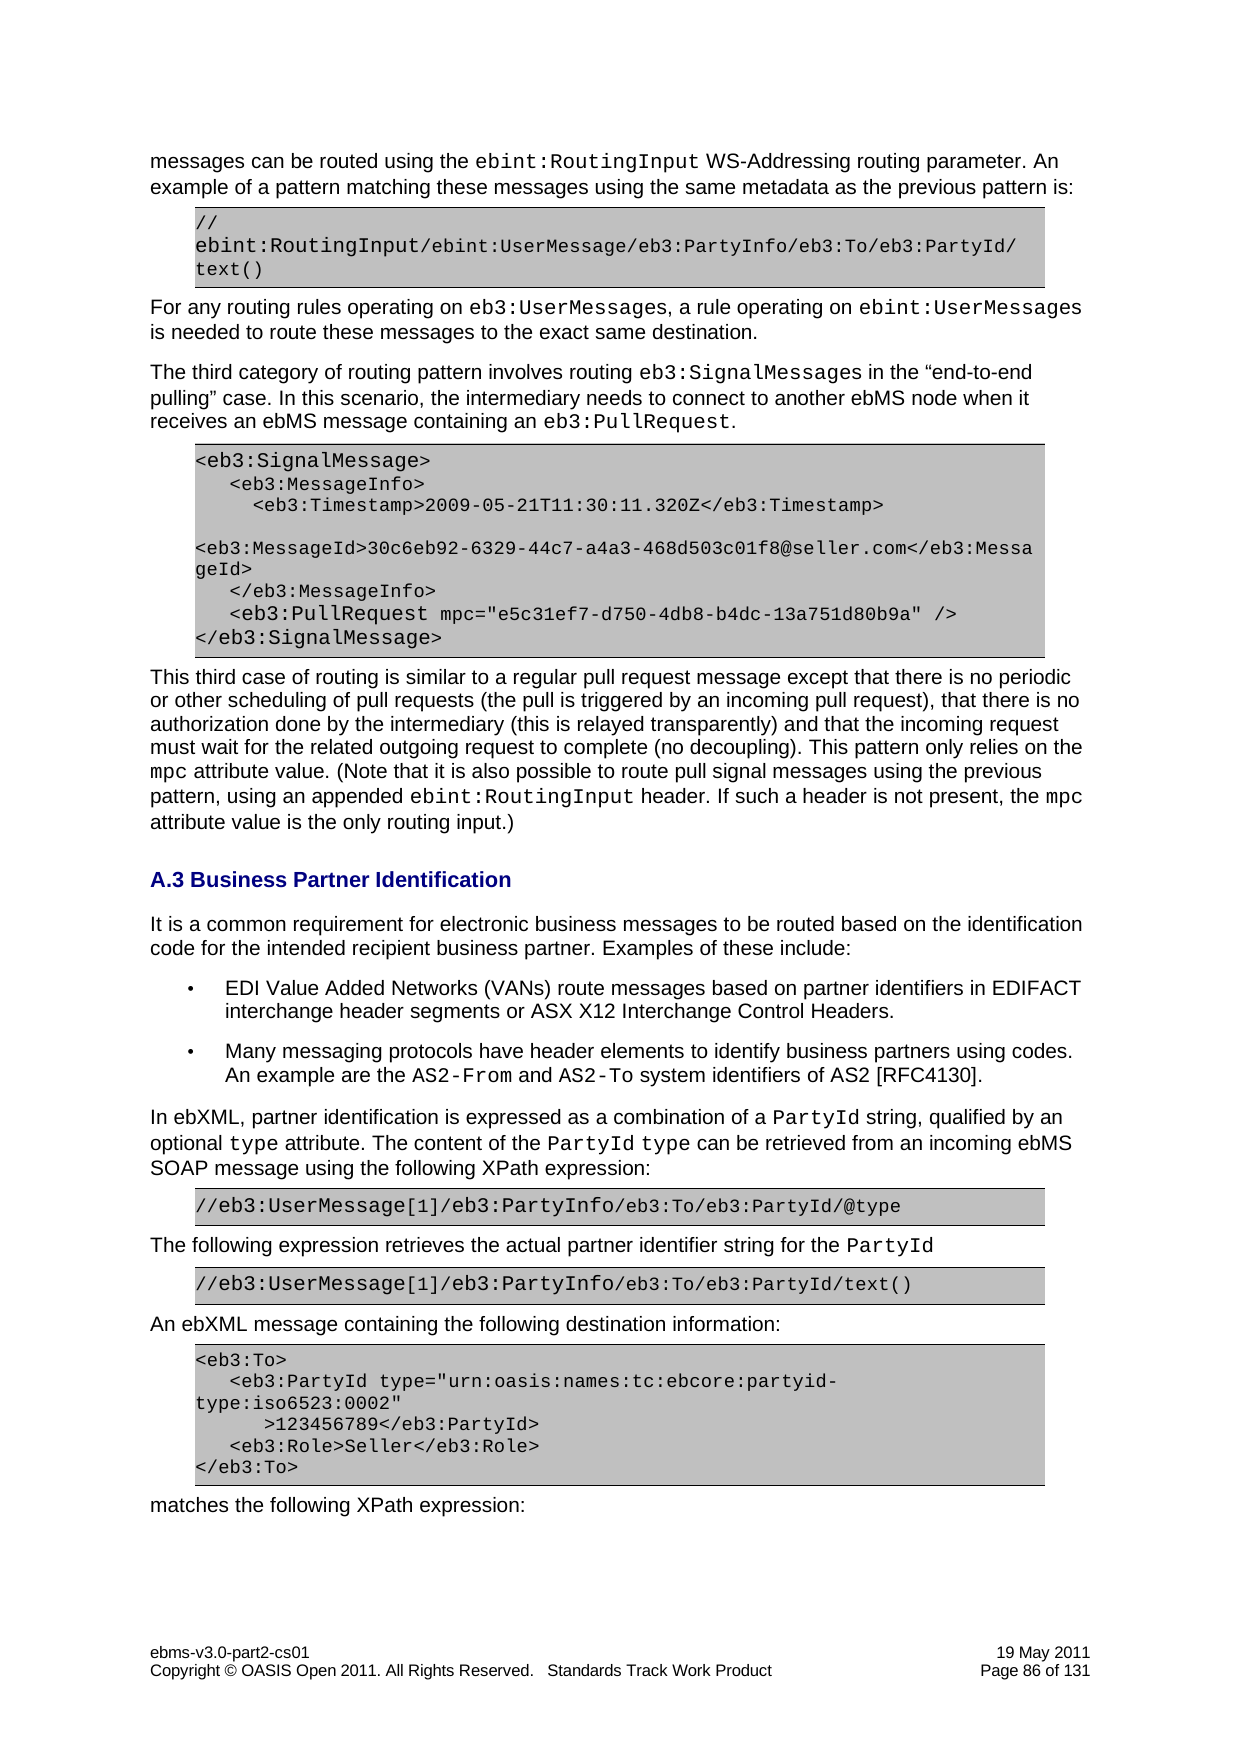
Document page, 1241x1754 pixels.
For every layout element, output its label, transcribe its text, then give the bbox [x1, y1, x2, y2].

text </eb3:SignalMessage> [195, 620, 1045, 657]
text </eb3:To> [195, 1451, 1045, 1485]
text This third case of routing is similar to a regular pull request message except that there is no periodic or other scheduling of pull requests (the pull is triggered by an incoming pull request), that there is no authorization done by the intermediary (this is relayed transparently) and that the incoming request must wait for the related outgoing request to complete (no decoupling). This pattern only relies on the mpc attribute value. (Note that it is also possible to route pull signal messages using the previous pattern, using an appended ebint:RoutingInput header. If such a header is not present, the mpc attribute value is the only routing input.) [150, 665, 1090, 834]
text <eb3:PartyId type="urn:oasis:names:tc:ebcore:partyid-type:iso6523:0002" >123456789</eb3:PartyId> [195, 1365, 1045, 1430]
text For any routing rules operating on eb3:UserMessages, a rule operating on ebint:UserMessages is needed to route these messages to the exact same destination. [150, 295, 1090, 344]
text An ebXML message containing the following destination information: [150, 1312, 1090, 1336]
text <eb3:MessageId>30c6eb92-6329-44c7-a4a3-468d503c01f8@seller.com</eb3:MessageId> [195, 510, 1045, 575]
text <eb3:To> [195, 1345, 1045, 1365]
text // ebint:RoutingInput/ebint:UserMessage/eb3:PartyInfo/eb3:To/eb3:PartyId/text() [195, 208, 1045, 287]
list Many messaging protocols have header elements to identify business partners using codes. An example are the AS2-From and AS2-To system identifiers of AS2 [RFC4130]. [187, 1040, 1090, 1089]
text </eb3:MessageInfo> [195, 575, 1045, 596]
text <eb3:Timestamp>2009-05-21T11:30:11.320Z</eb3:Timestamp> [195, 489, 1045, 510]
text In ebXML, partner identification is expressed as a combination of a PartyId string, qualified by an optional type attribute. The content of the PartyId type can be retrieved from an incoming ebMS SOAP message using the following XPath expression: [150, 1106, 1090, 1180]
text matches the following XPath expression: [150, 1494, 1090, 1517]
text <eb3:SignalMessage> [195, 445, 1045, 467]
list EDI Value Added Networks (VANs) route messages based on partner identifiers in EDIFACT interchange header segments or ASX X12 Interchange Control Headers. [187, 976, 1090, 1023]
text It is a common requirement for electronic business messages to be routed based on the identification code for the intended recipient business partner. Examples of these include: [150, 912, 1090, 959]
text <eb3:Role>Seller</eb3:Role> [195, 1430, 1045, 1451]
text messages can be routed using the ebint:RoutingInput WS-Addressing routing parameter. An example of a pattern matching these messages using the same metadata as the previous pattern is: [150, 150, 1090, 199]
text <eb3:MessageInfo> [195, 467, 1045, 489]
text //eb3:UserMessage[1]/eb3:PartyInfo/eb3:To/eb3:PartyId/text() [195, 1268, 1045, 1304]
text <eb3:PullRequest mpc="e5c31ef7-d750-4db8-b4dc-13a751d80b9a" /> [195, 596, 1045, 620]
subtitle Business Partner Identification [150, 867, 1090, 892]
text //eb3:UserMessage[1]/eb3:PartyInfo/eb3:To/eb3:PartyId/@type [195, 1189, 1045, 1225]
text The following expression retrieves the actual partner identifier string for the PartyId [150, 1233, 1090, 1259]
text The third category of routing pattern involves routing eb3:SignalMessages in the “end-to-end pulling” case. In this scenario, the intermediary needs to connect to another ebMS node when it receives an ebMS message containing an eb3:PullRequest. [150, 361, 1090, 435]
